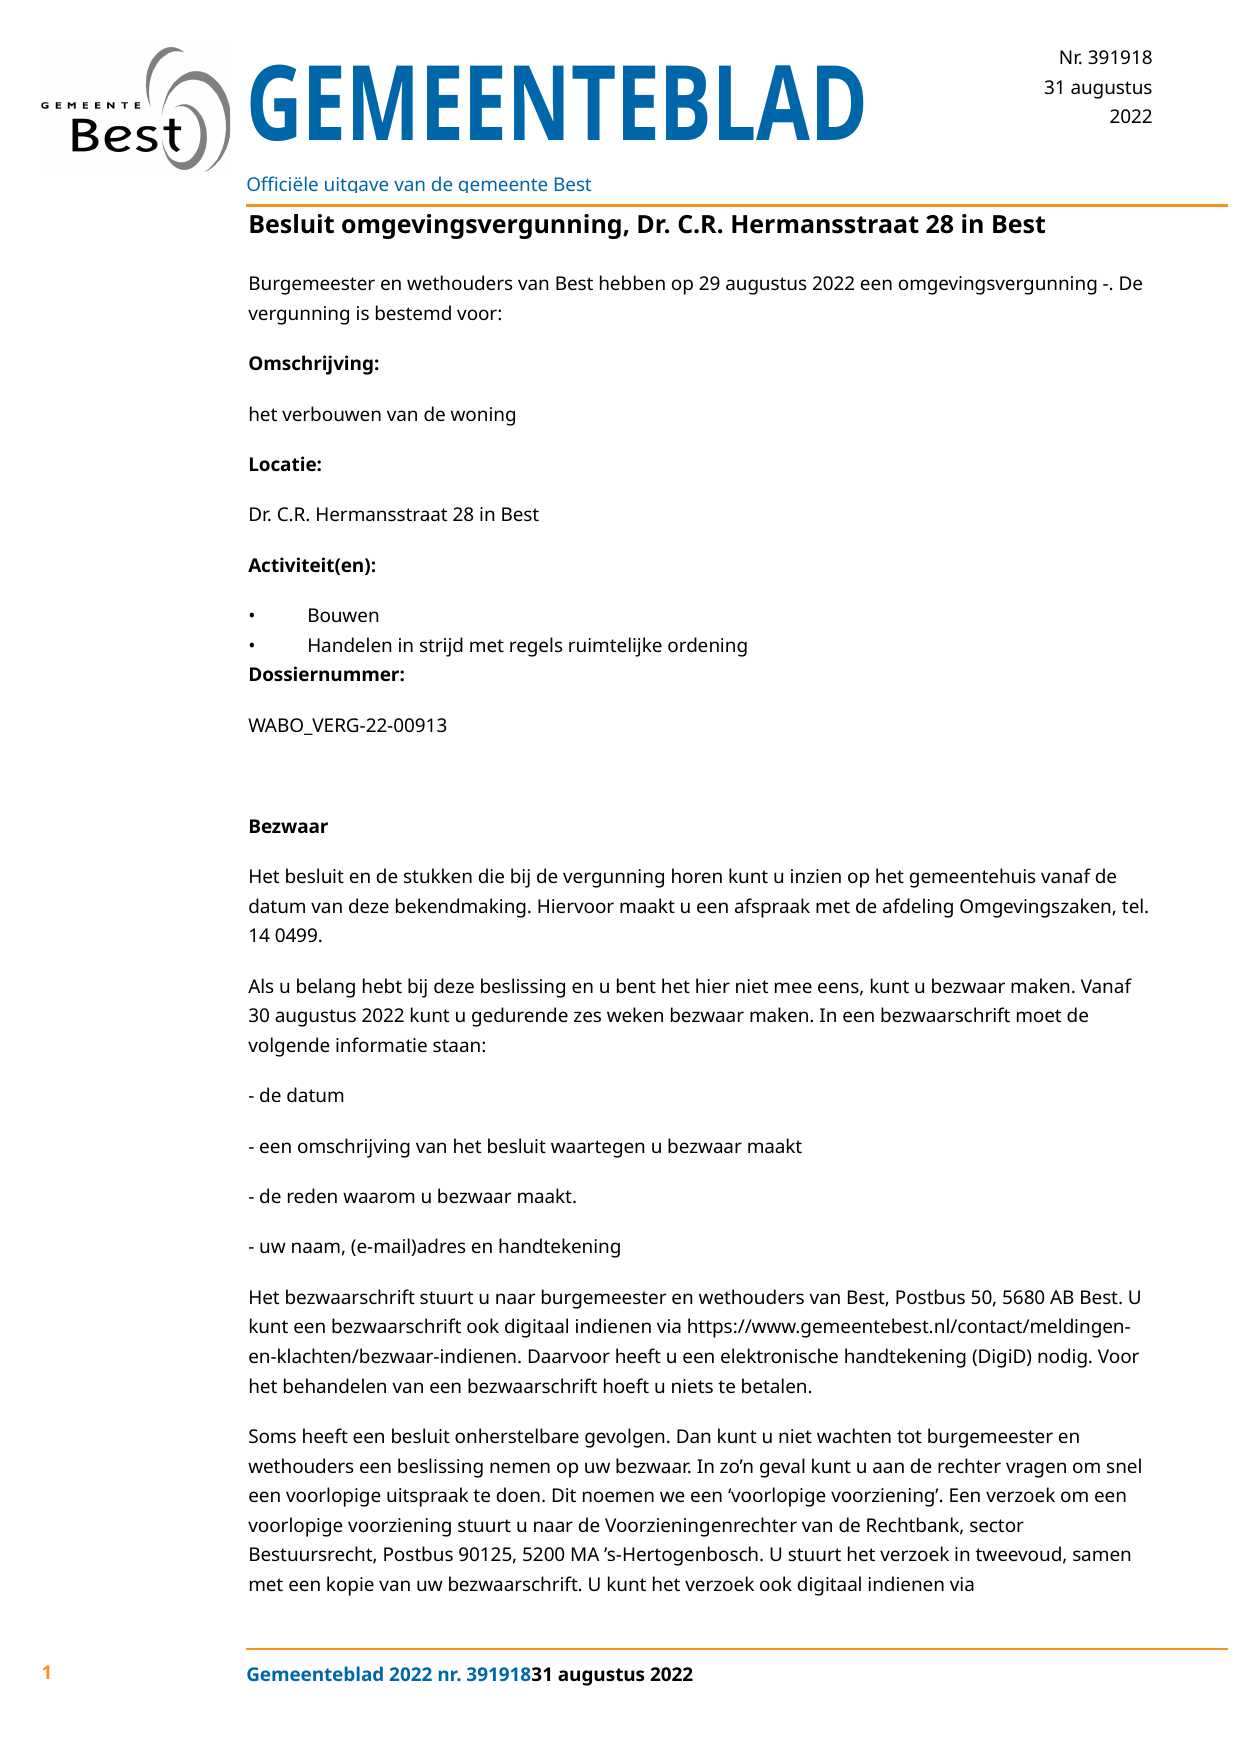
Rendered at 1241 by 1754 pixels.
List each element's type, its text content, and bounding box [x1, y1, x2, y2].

text Besluit omgevingsvergunning, Dr. C.R. Hermansstraat 28 in Best [248, 207, 1152, 241]
text Dossiernummer: [248, 662, 1152, 687]
text - de reden waarom u bezwaar maakt. [248, 1183, 1152, 1209]
text het verbouwen van de woning [248, 401, 1152, 426]
list Handelen in strijd met regels ruimtelijke ordening [248, 632, 1152, 658]
text Soms heeft een besluit onherstelbare gevolgen. Dan kunt u niet wachten tot burgemeester en wethouders een beslissing nemen op uw bezwaar. In zo’n geval kunt u aan de rechter vragen om snel een voorlopige uitspraak te doen. Dit noemen we een ‘voorlopige voorziening’. Een verzoek om een voorlopige voorziening stuurt u naar de Voorzieningenrechter van de Rechtbank, sector Bestuursrecht, Postbus 90125, 5200 MA ’s-Hertogenbosch. U stuurt het verzoek in tweevoud, samen met een kopie van uw bezwaarschrift. U kunt het verzoek ook digitaal indienen via [248, 1423, 1152, 1597]
text - uw naam, (e-mail)adres en handtekening [248, 1234, 1152, 1259]
text - de datum [248, 1082, 1152, 1108]
text Activiteit(en): [248, 552, 1152, 578]
text - een omschrijving van het besluit waartegen u bezwaar maakt [248, 1133, 1152, 1158]
text Dr. C.R. Hermansstraat 28 in Best [248, 502, 1152, 527]
text Het bezwaarschrift stuurt u naar burgemeester en wethouders van Best, Postbus 50, 5680 AB Best. U kunt een bezwaarschrift ook digitaal indienen via https://www.gemeentebest.nl/contact/meldingen-en-klachten/bezwaar-indienen. Daarvoor heeft u een elektronische handtekening (DigiD) nodig. Voor het behandelen van een bezwaarschrift hoeft u niets te betalen. [248, 1284, 1152, 1398]
picture [41, 47, 231, 172]
text Bezwaar [248, 813, 1152, 838]
text Het besluit en de stukken die bij de vergunning horen kunt u inzien op het gemeentehuis vanaf de datum van deze bekendmaking. Hiervoor maakt u een afspraak met de afdeling Omgevingszaken, tel. 14 0499. [248, 863, 1152, 948]
text Omschrijving: [248, 350, 1152, 376]
text Burgemeester en wethouders van Best hebben op 29 augustus 2022 een omgevingsvergunning -. De vergunning is bestemd voor: [248, 270, 1152, 326]
text WABO_VERG-22-00913 [248, 712, 1152, 738]
text Locatie: [248, 451, 1152, 477]
list Bouwen [248, 602, 1152, 628]
text Als u belang hebt bij deze beslissing en u bent het hier niet mee eens, kunt u bezwaar maken. Vanaf 30 augustus 2022 kunt u gedurende zes weken bezwaar maken. In een bezwaarschrift moet de volgende informatie staan: [248, 973, 1152, 1058]
